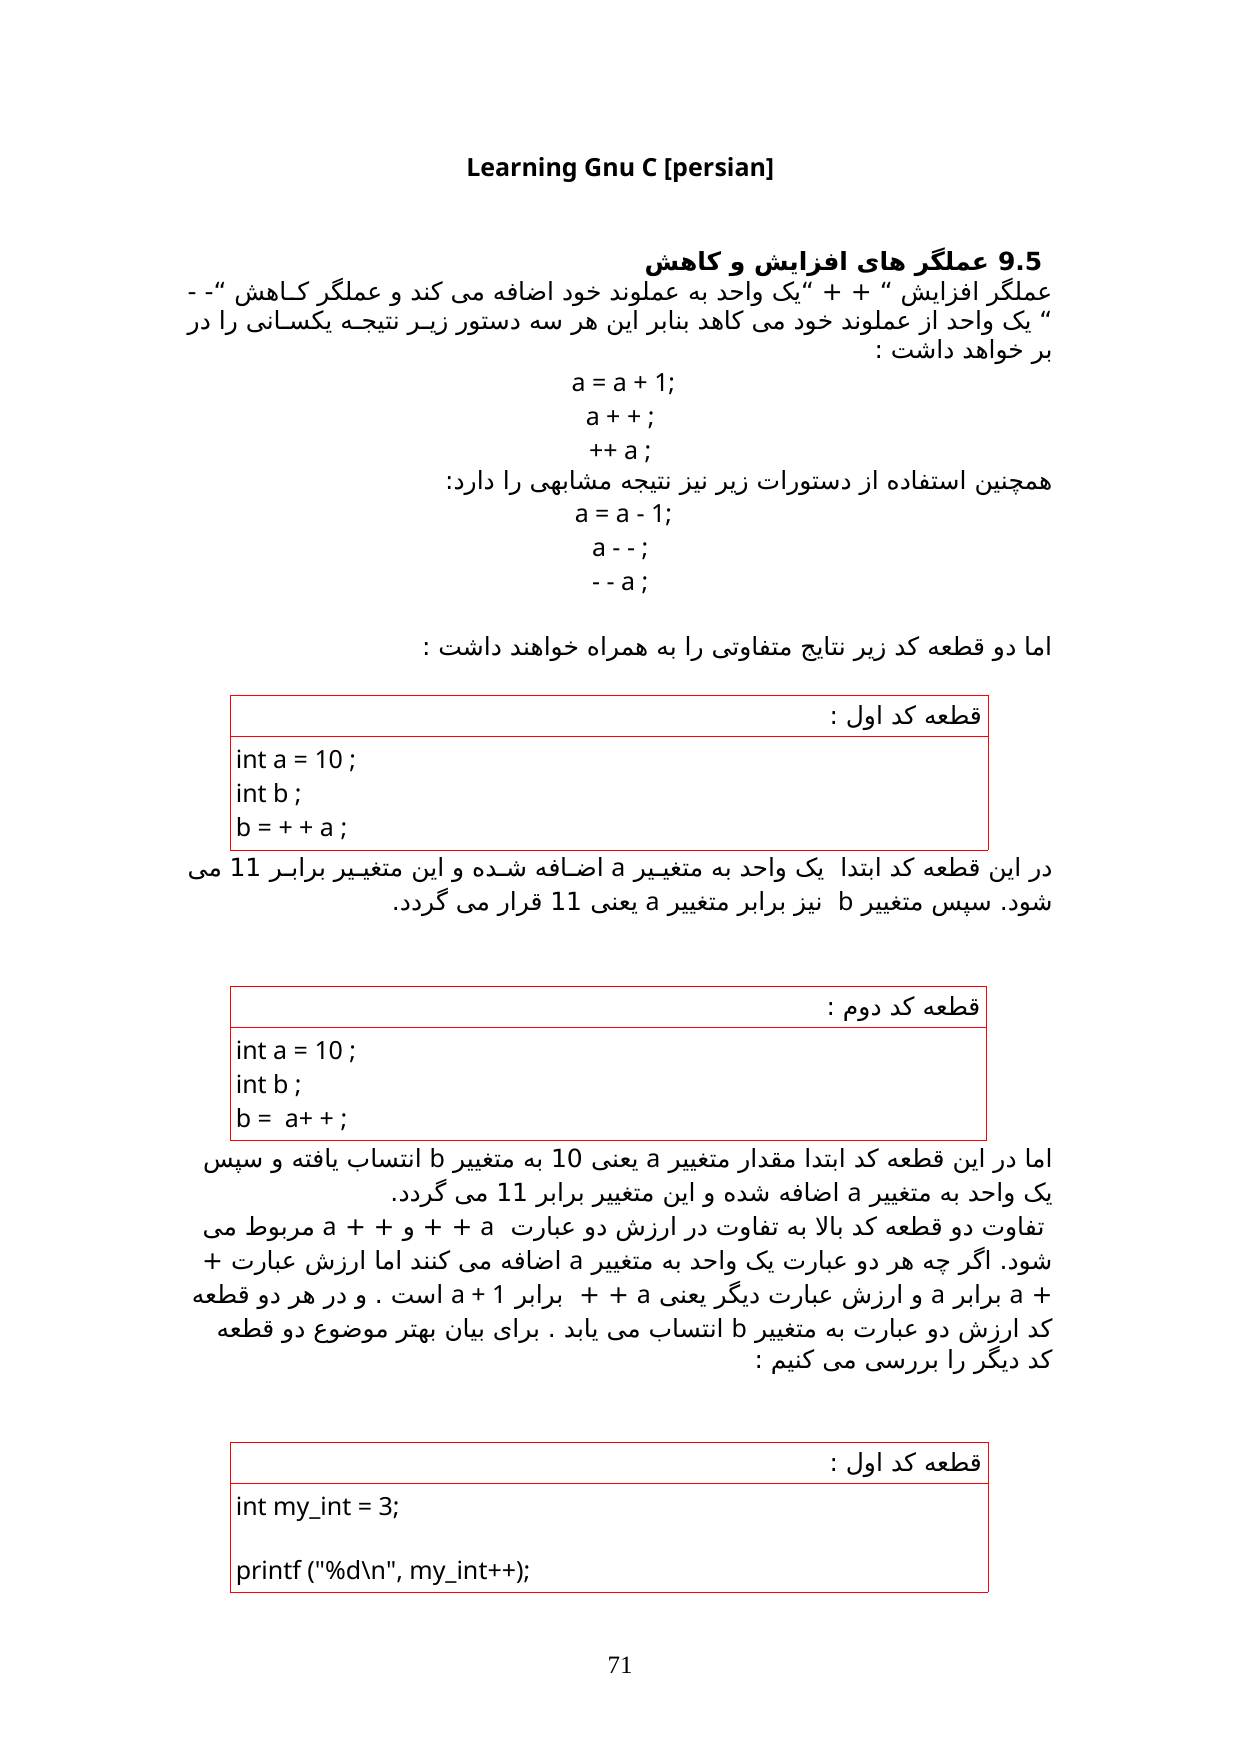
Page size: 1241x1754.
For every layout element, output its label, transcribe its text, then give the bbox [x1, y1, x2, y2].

table_cell int a = 10 ; int b ; b = a+ + ; [231, 1028, 986, 1140]
text a - - ; [187, 530, 1053, 564]
table_header قطعه کد دوم : [231, 987, 986, 1027]
text اما دو قطعه کد زیر نتایج متفاوتی را به همراه خواهند داشت : [187, 632, 1053, 661]
table_header قطعه کد اول : [231, 696, 988, 736]
table_header قطعه کد اول : [231, 1443, 988, 1483]
table_cell int a = 10 ; int b ; b = + + a ; [231, 737, 988, 850]
text تفاوت دو قطعه کد بالا به تفاوت در ارزش دو عبارت a + + و + + a مربوط می شود. اگر چه هر دو عبارت یک واحد به متغییر a اضافه می کنند اما ارزش عبارت + + a برابر a و ارزش عبارت دیگر یعنی a + + برابر a + 1 است . و در هر دو قطعه کد ارزش دو عبارت به متغییر b انتساب می یابد . برای بیان بهتر موضوع دو قطعه کد دیگر را بررسی می کنیم : [187, 1209, 1053, 1374]
text همچنین استفاده از دستورات زیر نیز نتیجه مشابهی را دارد: [187, 466, 1053, 496]
table_cell int my_int = 3; printf ("%d\n", my_int++); [231, 1484, 988, 1592]
text اما در این قطعه کد ابتدا مقدار متغییر a یعنی 10 به متغییر b انتساب یافته و سپس یک واحد به متغییر a اضافه شده و این متغییر برابر 11 می گردد. [187, 1141, 1053, 1209]
text در این قطعه کد ابتدا یک واحد به متغییر a اضافه شده و این متغییر برابر 11 می شود. سپس متغییر b نیز برابر متغییر a یعنی 11 قرار می گردد. [187, 850, 1053, 918]
text a = a + 1; [187, 364, 1053, 398]
text ++ a ; [187, 432, 1053, 466]
text - - a ; [187, 564, 1053, 598]
text a + + ; [187, 398, 1053, 432]
text a = a - 1; [187, 496, 1053, 530]
text عملگر افزایش “ + + “یک واحد به عملوند خود اضافه می کند و عملگر کاهش “- - “ یک واحد از عملوند خود می کاهد بنابر این هر سه دستور زیر نتیجه یکسانی را در بر خواهد داشت : [187, 277, 1053, 364]
list عملگر های افزایش و کاهش [187, 248, 1042, 277]
